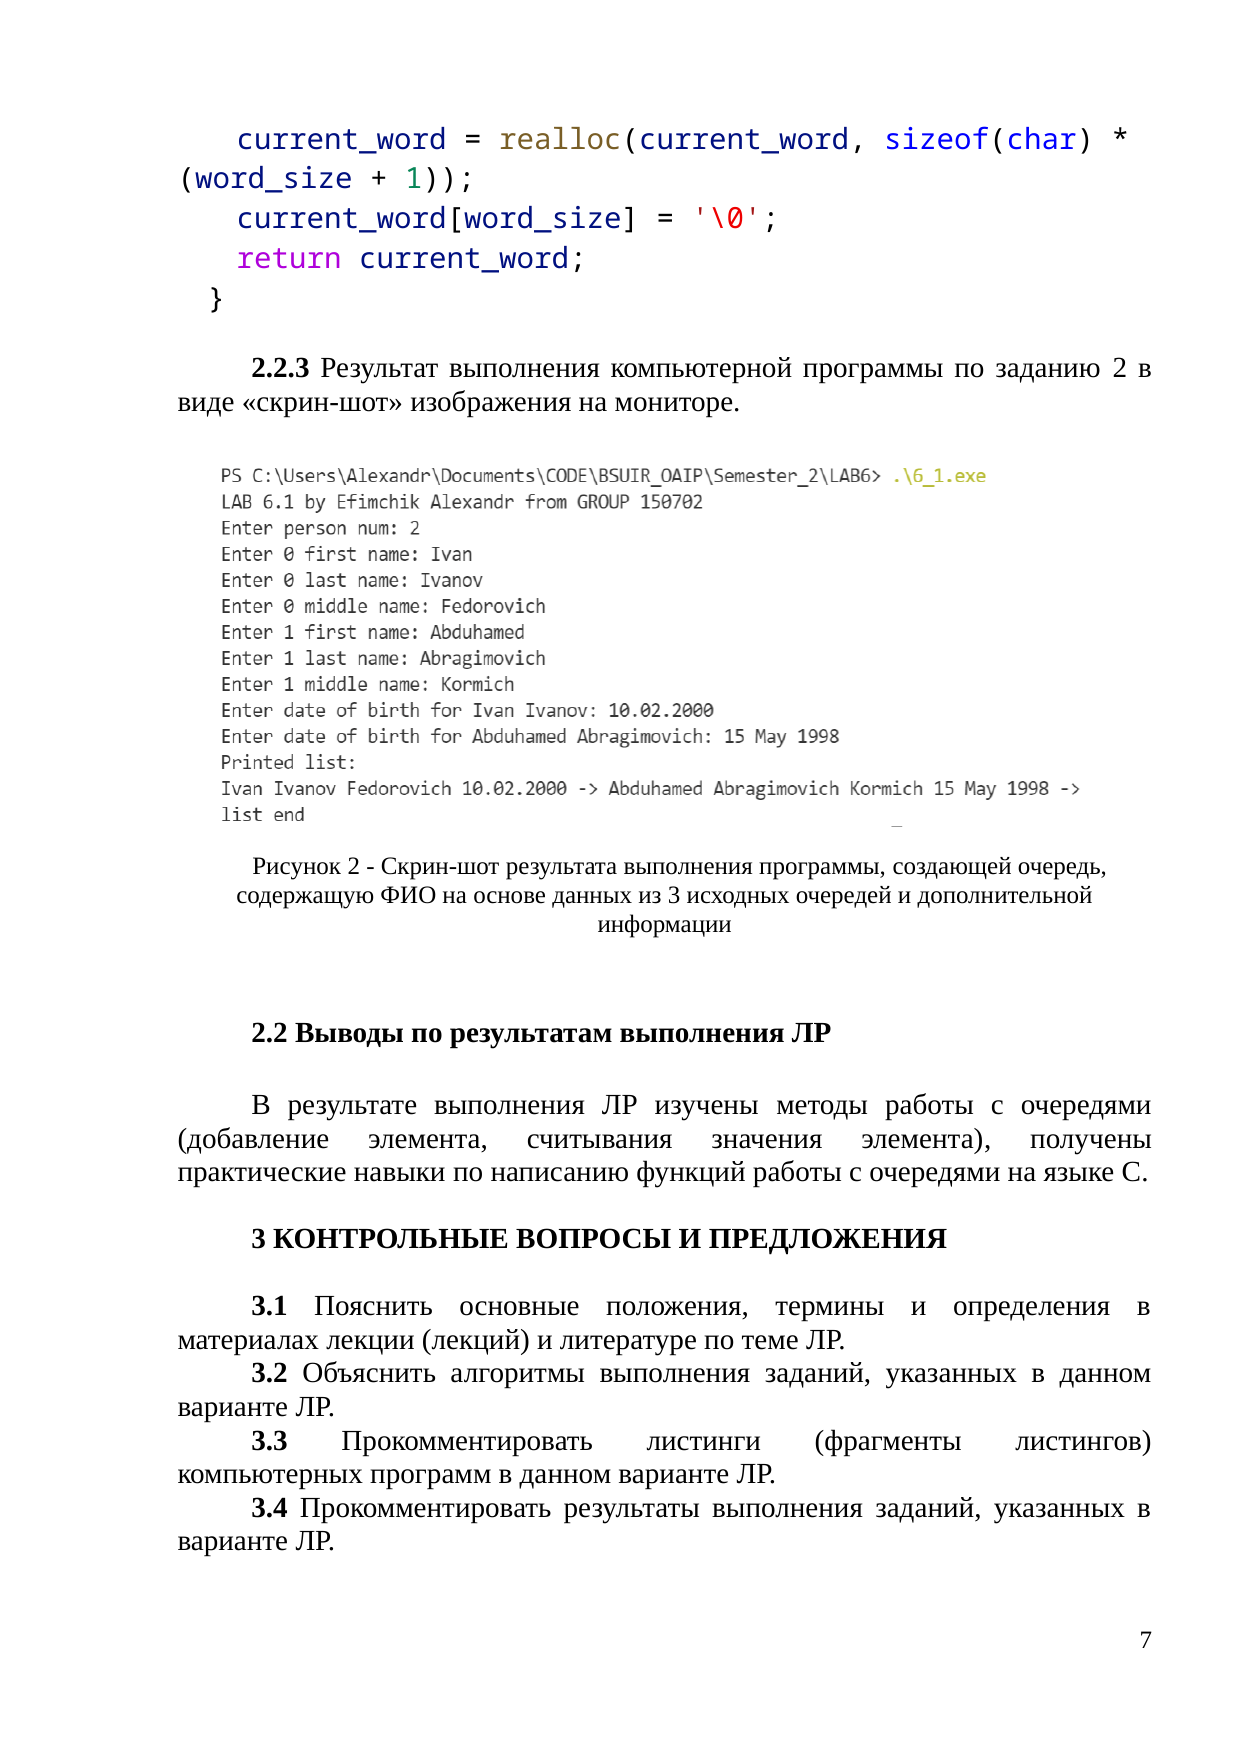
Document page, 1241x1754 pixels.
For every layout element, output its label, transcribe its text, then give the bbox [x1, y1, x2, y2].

text } [177, 277, 1152, 317]
text 3.2 Объяснить алгоритмы выполнения заданий, указанных в данном варианте ЛР. [177, 1356, 1152, 1423]
text 2.2.3 Результат выполнения компьютерной программы по заданию 2 в виде «скрин-шот» изображения на мониторе. [177, 350, 1152, 417]
text current_word[word_size] = '\0'; [177, 197, 1152, 237]
text 3.1 Пояснить основные положения, термины и определения в материалах лекции (лекций) и литературе по теме ЛР. [177, 1288, 1152, 1356]
picture [213, 456, 1115, 827]
text 3.3 Прокомментировать листинги (фрагменты листингов) компьютерных программ в данном варианте ЛР. [177, 1423, 1152, 1490]
text В результате выполнения ЛР изучены методы работы с очередями (добавление элемента, считывания значения элемента), получены практические навыки по написанию функций работы с очередями на языке C. [177, 1087, 1152, 1188]
subtitle 3 КОНТРОЛЬНЫЕ ВОПРОСЫ И ПРЕДЛОЖЕНИЯ [177, 1221, 1152, 1255]
subtitle 2.2 Выводы по результатам выполнения ЛР [177, 1015, 1152, 1049]
text Рисунок 2 - Скрин-шот результата выполнения программы, создающей очередь, содержащую ФИО на основе данных из 3 исходных очередей и дополнительной информации [177, 444, 1152, 937]
text 3.4 Прокомментировать результаты выполнения заданий, указанных в варианте ЛР. [177, 1490, 1152, 1557]
text return current_word; [177, 237, 1152, 277]
text current_word = realloc(current_word, sizeof(char) * (word_size + 1)); [177, 118, 1152, 197]
